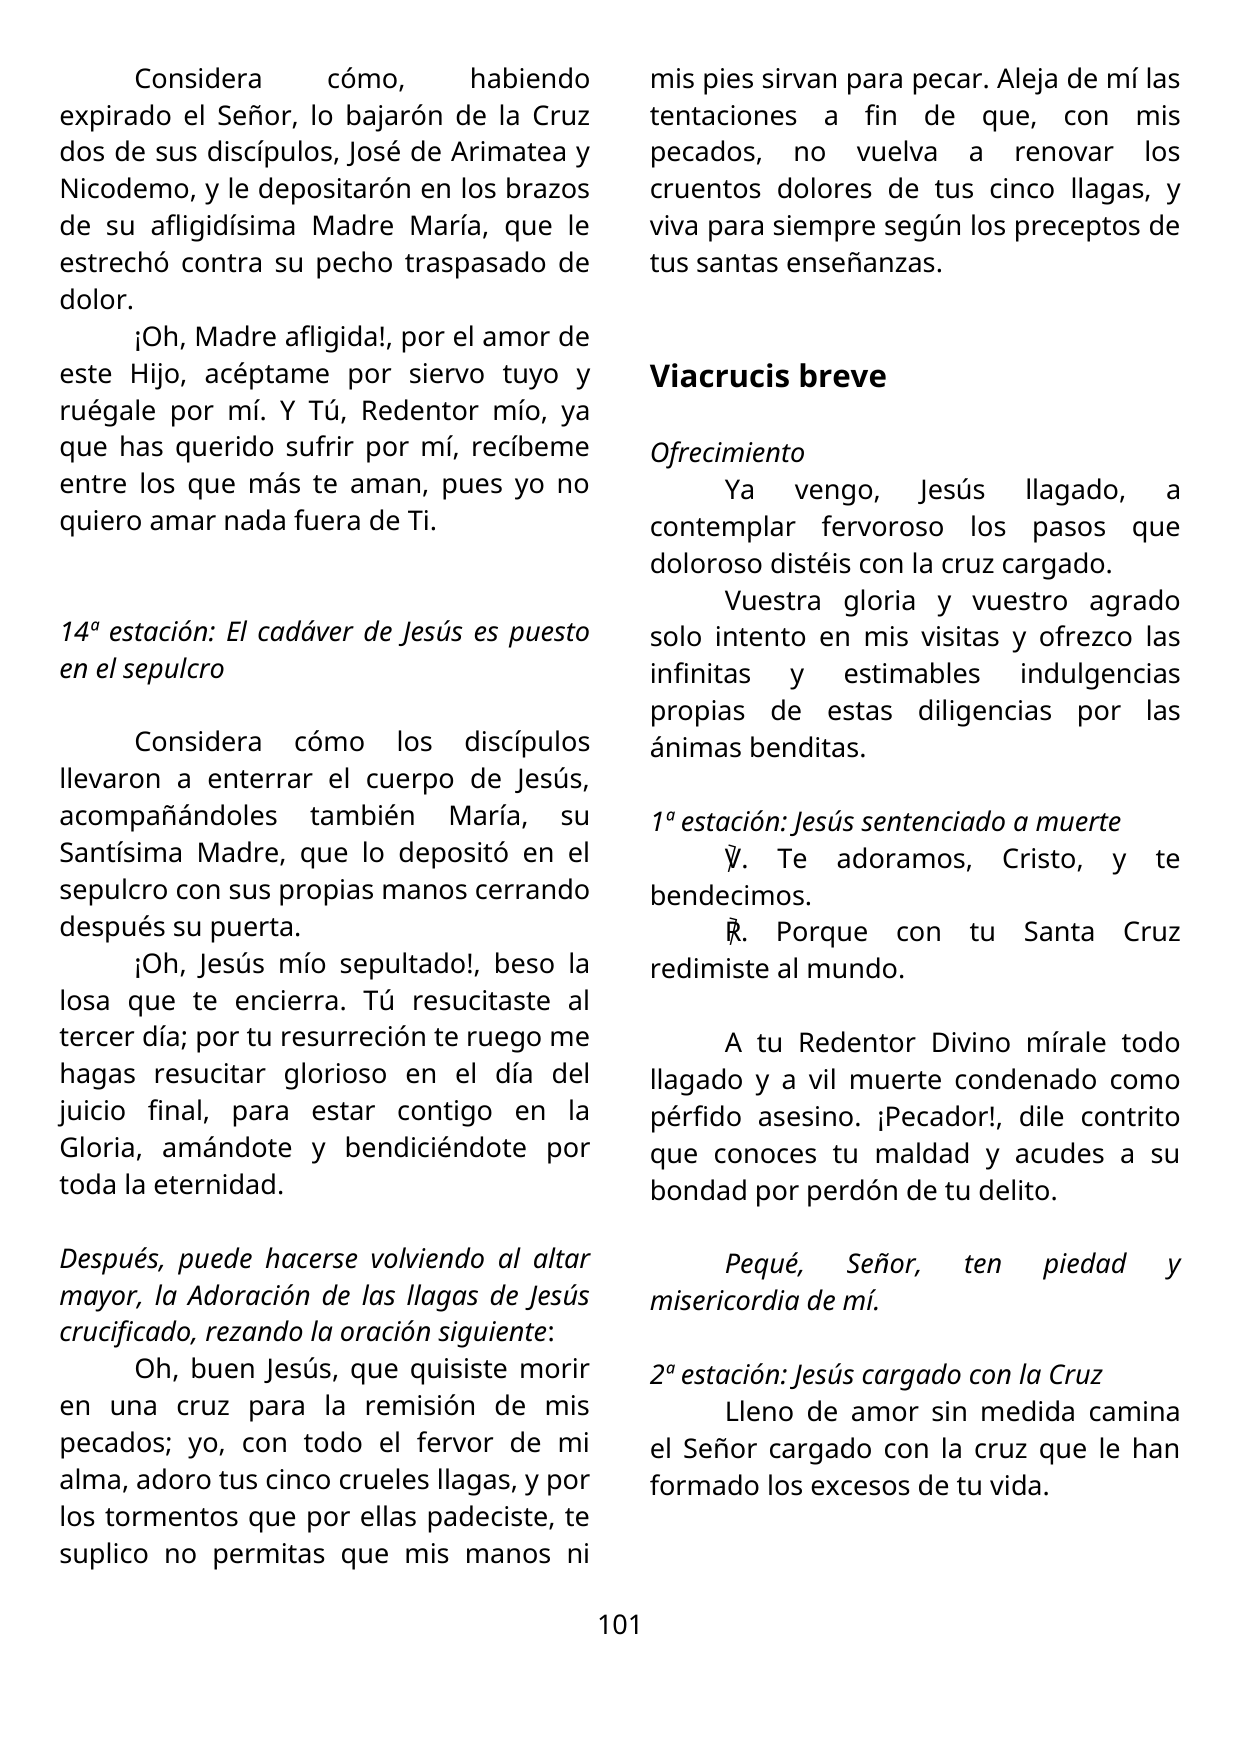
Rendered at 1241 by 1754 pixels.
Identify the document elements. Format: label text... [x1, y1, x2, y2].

subtitle Oh, buen Jesús, que quisiste morir en una cruz para la remisión de mis pecados; yo, con todo el fervor de mi alma, adoro tus cinco crueles llagas, y por los tormentos que por ellas padeciste, te suplico no permitas que mis manos ni [59, 1350, 591, 1571]
subtitle ¡Oh, Jesús mío sepultado!, beso la losa que te encierra. Tú resucitaste al tercer día; por tu resurreción te ruego me hagas resucitar glorioso en el día del juicio final, para estar contigo en la Gloria, amándote y bendiciéndote por toda la eternidad. [59, 944, 591, 1202]
subtitle Después, puede hacerse volviendo al altar mayor, la Adoración de las llagas de Jesús crucificado, rezando la oración siguiente: [59, 1239, 591, 1350]
subtitle Considera cómo, habiendo expirado el Señor, lo bajarón de la Cruz dos de sus discípulos, José de Arimatea y Nicodemo, y le depositarón en los brazos de su afligidísima Madre María, que le estrechó contra su pecho traspasado de dolor. [59, 59, 591, 317]
subtitle 14ª estación: El cadáver de Jesús es puesto en el sepulcro [59, 612, 591, 686]
subtitle 2ª estación: Jesús cargado con la Cruz [649, 1355, 1181, 1392]
subtitle ¡Oh, Madre afligida!, por el amor de este Hijo, acéptame por siervo tuyo y ruégale por mí. Y Tú, Redentor mío, ya que has querido sufrir por mí, recíbeme entre los que más te aman, pues yo no quiero amar nada fuera de Ti. [59, 317, 591, 538]
subtitle Ya vengo, Jesús llagado, a contemplar fervoroso los pasos que doloroso distéis con la cruz cargado. [649, 470, 1181, 581]
subtitle ℟. Porque con tu Santa Cruz redimiste al mundo. [649, 913, 1181, 987]
subtitle Viacrucis breve [649, 354, 1181, 397]
subtitle Lleno de amor sin medida camina el Señor cargado con la cruz que le han formado los excesos de tu vida. [649, 1392, 1181, 1503]
subtitle ℣. Te adoramos, Cristo, y te bendecimos. [649, 839, 1181, 913]
subtitle Pequé, Señor, ten piedad y misericordia de mí. [649, 1245, 1181, 1318]
subtitle Considera cómo los discípulos llevaron a enterrar el cuerpo de Jesús, acompañándoles también María, su Santísima Madre, que lo depositó en el sepulcro con sus propias manos cerrando después su puerta. [59, 723, 591, 944]
subtitle 1ª estación: Jesús sentenciado a muerte [649, 802, 1181, 839]
subtitle mis pies sirvan para pecar. Aleja de mí las tentaciones a fin de que, con mis pecados, no vuelva a renovar los cruentos dolores de tus cinco llagas, y viva para siempre según los preceptos de tus santas enseñanzas. [649, 59, 1181, 280]
subtitle Vuestra gloria y vuestro agrado solo intento en mis visitas y ofrezco las infinitas y estimables indulgencias propias de estas diligencias por las ánimas benditas. [649, 581, 1181, 765]
subtitle A tu Redentor Divino mírale todo llagado y a vil muerte condenado como pérfido asesino. ¡Pecador!, dile contrito que conoces tu maldad y acudes a su bondad por perdón de tu delito. [649, 1023, 1181, 1208]
subtitle Ofrecimiento [649, 433, 1181, 470]
